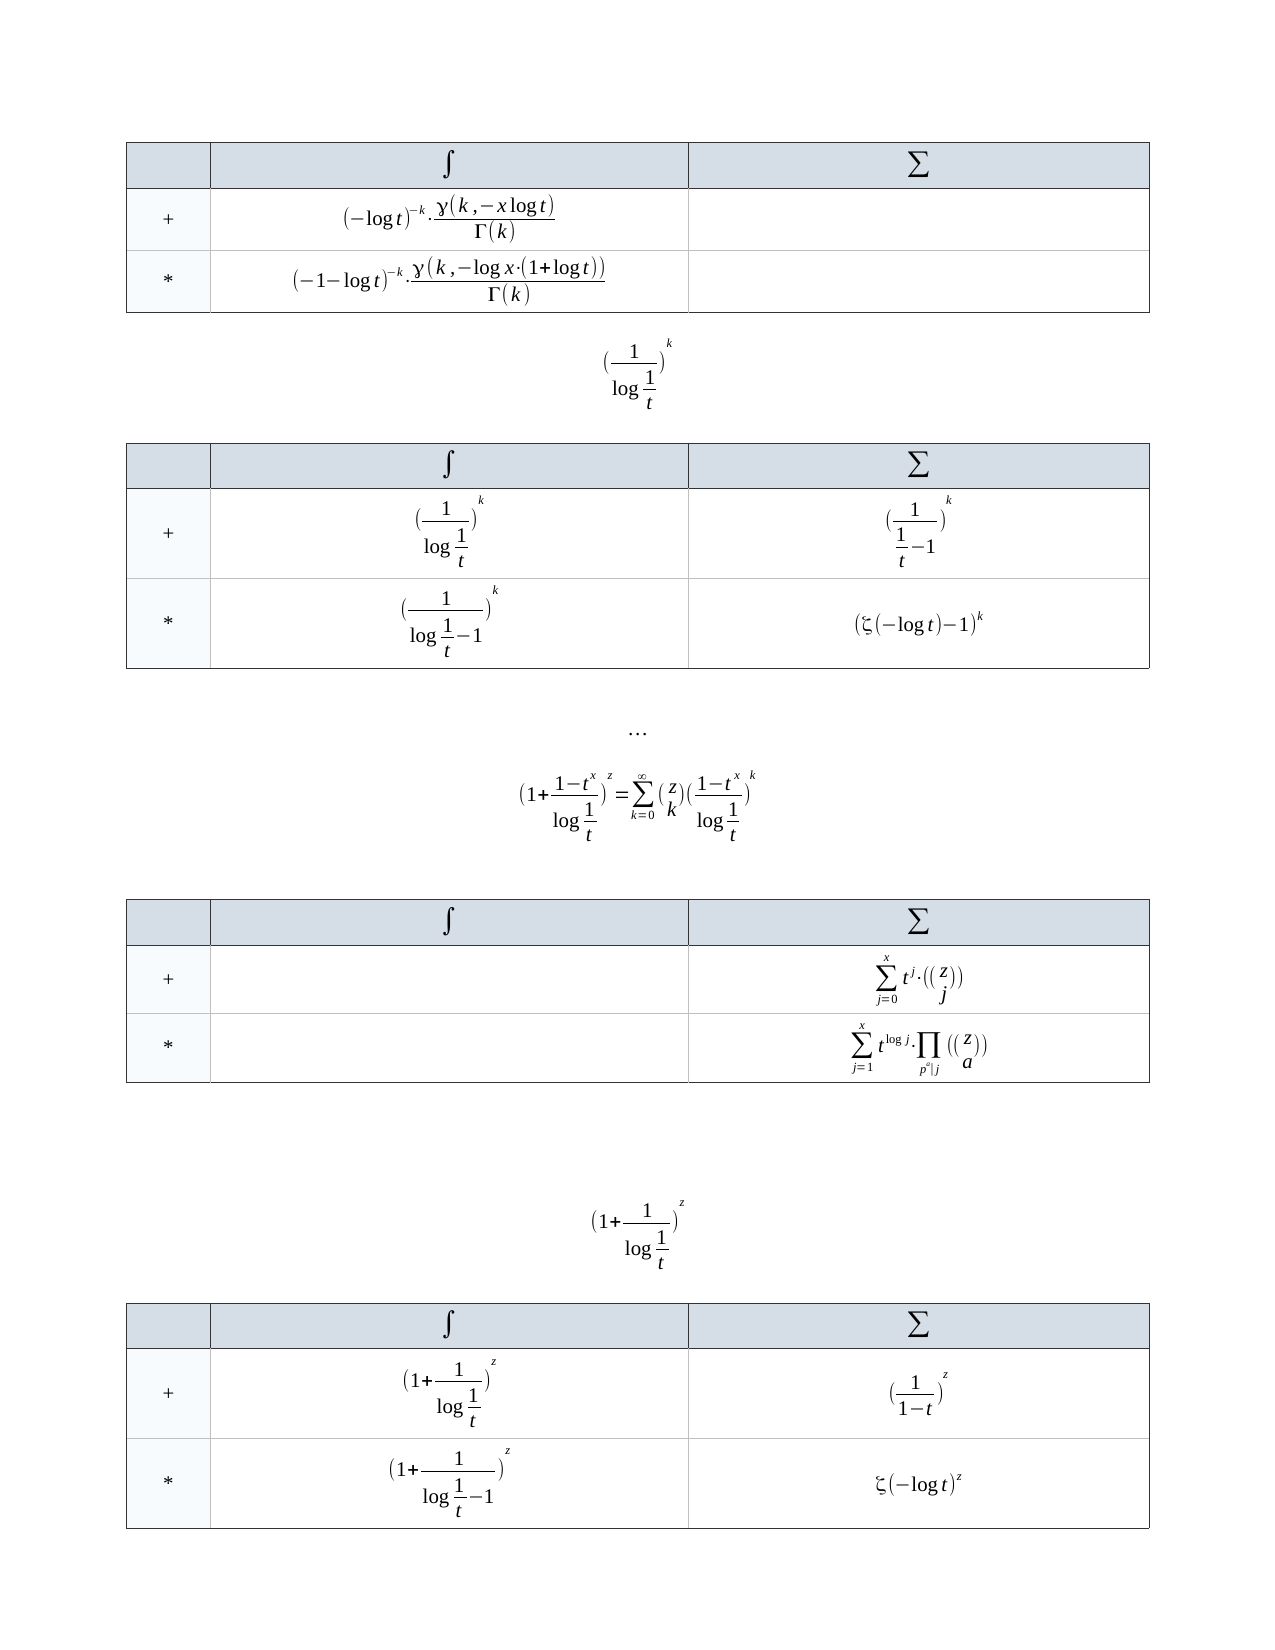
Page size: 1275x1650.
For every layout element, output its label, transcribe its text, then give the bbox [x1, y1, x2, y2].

table_header [689, 143, 1149, 188]
table_cell * [127, 1439, 210, 1528]
table_header [211, 143, 688, 188]
table_header [211, 900, 688, 945]
table_cell * [127, 579, 210, 668]
table_cell [689, 946, 1149, 1012]
table_cell + [127, 189, 210, 250]
table_cell + [127, 489, 210, 578]
table_cell [211, 1014, 688, 1082]
table_cell [689, 1014, 1149, 1082]
table_header [127, 1304, 210, 1348]
table_header [689, 900, 1149, 945]
text … [118, 716, 1157, 740]
table_header [211, 444, 688, 488]
table_header [127, 900, 210, 945]
table_cell [211, 946, 688, 1012]
table_cell + [127, 946, 210, 1012]
table_cell [211, 251, 688, 312]
table_cell * [127, 1014, 210, 1082]
table_cell [211, 1349, 688, 1438]
table_cell [211, 579, 688, 668]
table_cell [689, 579, 1149, 668]
table_cell [689, 489, 1149, 578]
table_header [127, 444, 210, 488]
table_cell + [127, 1349, 210, 1438]
table_header [127, 143, 210, 188]
table_header [689, 1304, 1149, 1348]
table_header [211, 1304, 688, 1348]
table_cell * [127, 251, 210, 312]
table_cell [689, 1439, 1149, 1528]
table_cell [689, 1349, 1149, 1438]
table_cell [211, 1439, 688, 1528]
table_cell [689, 251, 1149, 312]
table_cell [211, 189, 688, 250]
table_cell [211, 489, 688, 578]
table_cell [689, 189, 1149, 250]
table_header [689, 444, 1149, 488]
